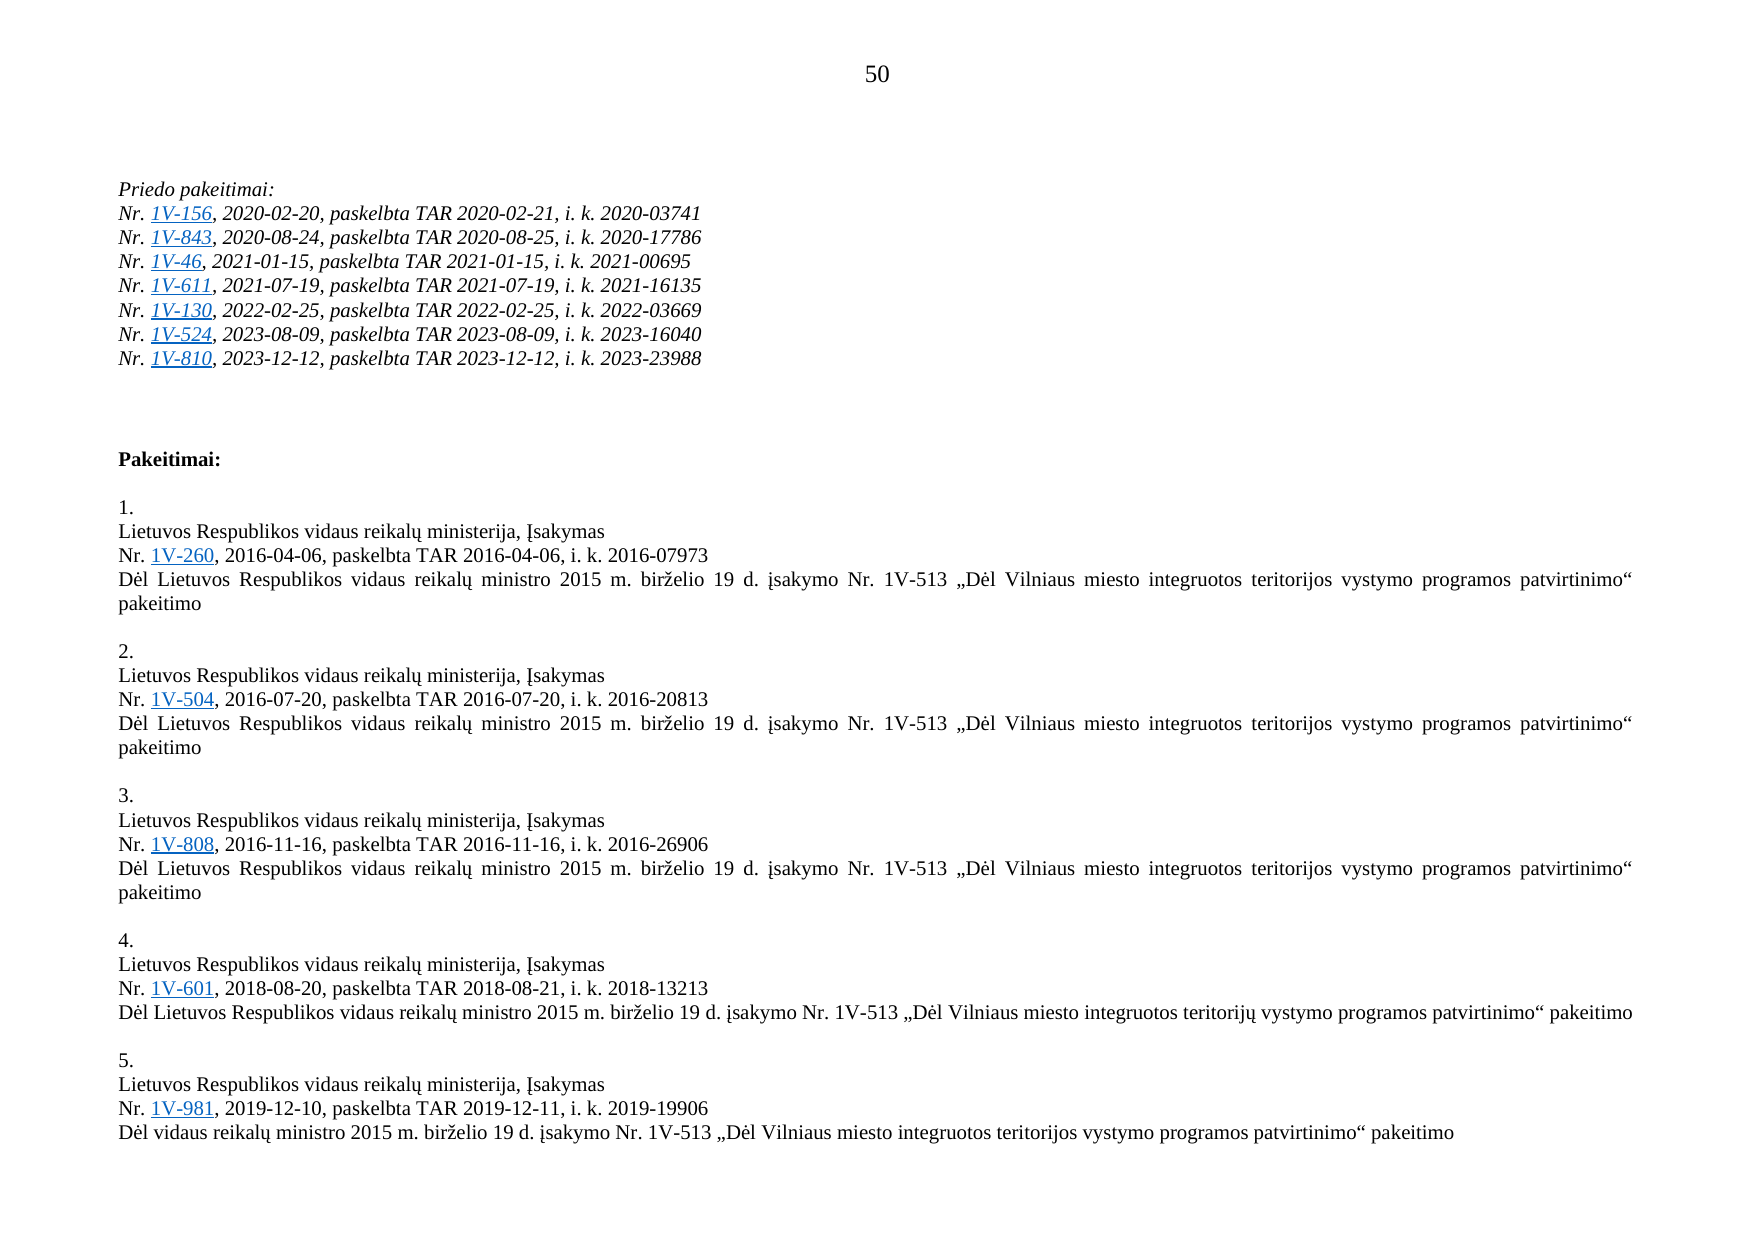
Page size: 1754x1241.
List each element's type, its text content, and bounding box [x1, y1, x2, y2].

text Lietuvos Respublikos vidaus reikalų ministerija, Įsakymas [118, 952, 1636, 976]
text Nr. 1V-601, 2018-08-20, paskelbta TAR 2018-08-21, i. k. 2018-13213 [118, 976, 1636, 1000]
text Dėl Lietuvos Respublikos vidaus reikalų ministro 2015 m. birželio 19 d. įsakymo Nr. 1V-513 „Dėl Vilniaus miesto integruotos teritorijos vystymo programos patvirtinimo“ pakeitimo [118, 856, 1636, 904]
text Lietuvos Respublikos vidaus reikalų ministerija, Įsakymas [118, 807, 1636, 832]
text Lietuvos Respublikos vidaus reikalų ministerija, Įsakymas [118, 663, 1636, 687]
text Nr. 1V-808, 2016-11-16, paskelbta TAR 2016-11-16, i. k. 2016-26906 [118, 832, 1636, 856]
text Nr. 1V-156, 2020-02-20, paskelbta TAR 2020-02-21, i. k. 2020-03741 [118, 201, 1636, 225]
text Nr. 1V-611, 2021-07-19, paskelbta TAR 2021-07-19, i. k. 2021-16135 [118, 273, 1636, 297]
text 1. [118, 495, 1636, 519]
text Lietuvos Respublikos vidaus reikalų ministerija, Įsakymas [118, 519, 1636, 543]
text 5. [118, 1048, 1636, 1072]
text Nr. 1V-981, 2019-12-10, paskelbta TAR 2019-12-11, i. k. 2019-19906 [118, 1096, 1636, 1120]
text Pakeitimai: [118, 447, 1636, 471]
text Dėl Lietuvos Respublikos vidaus reikalų ministro 2015 m. birželio 19 d. įsakymo Nr. 1V-513 „Dėl Vilniaus miesto integruotos teritorijos vystymo programos patvirtinimo“ pakeitimo [118, 567, 1636, 615]
text Priedo pakeitimai: [118, 177, 1636, 201]
text Lietuvos Respublikos vidaus reikalų ministerija, Įsakymas [118, 1072, 1636, 1096]
text 2. [118, 639, 1636, 663]
text 4. [118, 928, 1636, 952]
text Dėl vidaus reikalų ministro 2015 m. birželio 19 d. įsakymo Nr. 1V-513 „Dėl Vilniaus miesto integruotos teritorijos vystymo programos patvirtinimo“ pakeitimo [118, 1120, 1636, 1144]
text Nr. 1V-843, 2020-08-24, paskelbta TAR 2020-08-25, i. k. 2020-17786 [118, 225, 1636, 249]
text Nr. 1V-260, 2016-04-06, paskelbta TAR 2016-04-06, i. k. 2016-07973 [118, 543, 1636, 567]
text Nr. 1V-46, 2021-01-15, paskelbta TAR 2021-01-15, i. k. 2021-00695 [118, 249, 1636, 273]
text Dėl Lietuvos Respublikos vidaus reikalų ministro 2015 m. birželio 19 d. įsakymo Nr. 1V-513 „Dėl Vilniaus miesto integruotos teritorijos vystymo programos patvirtinimo“ pakeitimo [118, 711, 1636, 759]
text Nr. 1V-810, 2023-12-12, paskelbta TAR 2023-12-12, i. k. 2023-23988 [118, 346, 1636, 370]
text 3. [118, 783, 1636, 807]
text Nr. 1V-130, 2022-02-25, paskelbta TAR 2022-02-25, i. k. 2022-03669 [118, 297, 1636, 322]
text Nr. 1V-504, 2016-07-20, paskelbta TAR 2016-07-20, i. k. 2016-20813 [118, 687, 1636, 711]
text Nr. 1V-524, 2023-08-09, paskelbta TAR 2023-08-09, i. k. 2023-16040 [118, 322, 1636, 346]
text Dėl Lietuvos Respublikos vidaus reikalų ministro 2015 m. birželio 19 d. įsakymo Nr. 1V-513 „Dėl Vilniaus miesto integruotos teritorijų vystymo programos patvirtinimo“ pakeitimo [118, 1000, 1636, 1024]
